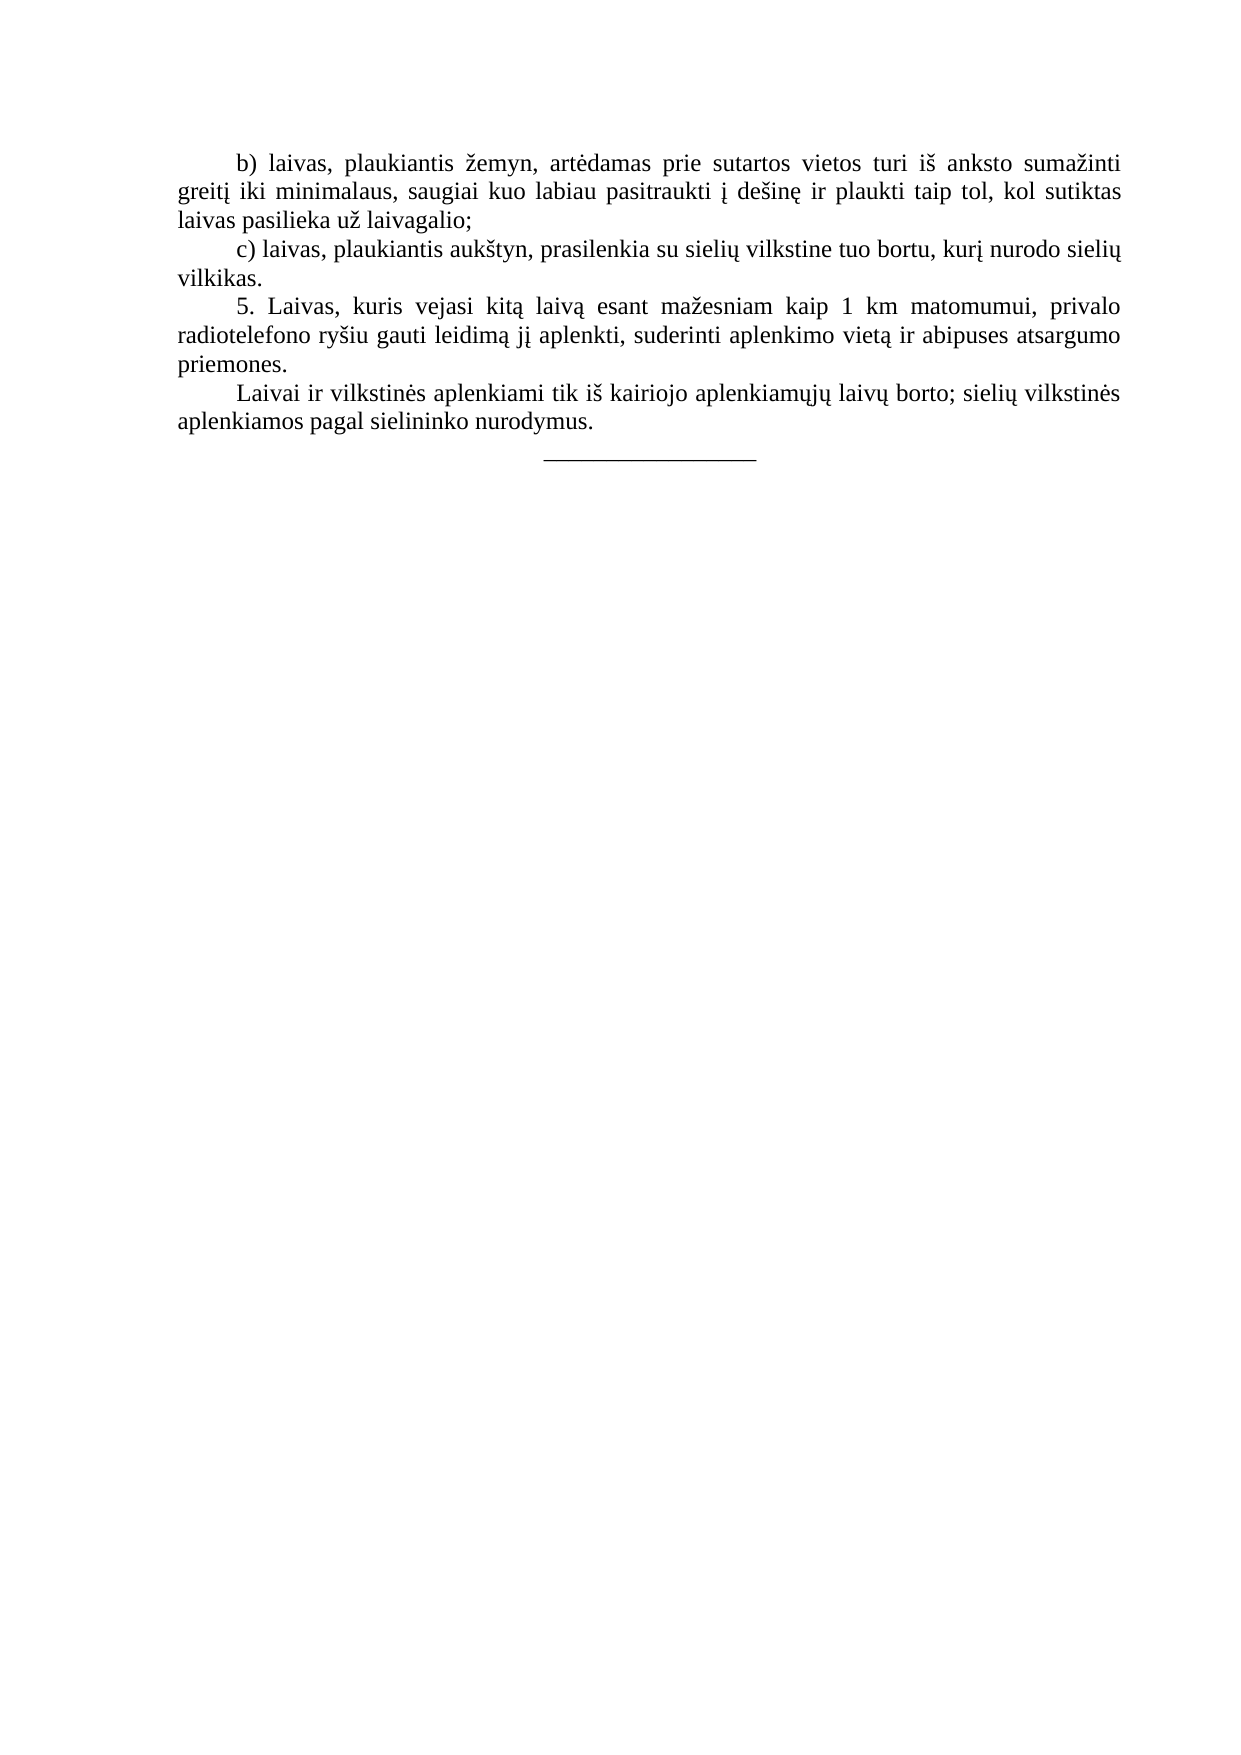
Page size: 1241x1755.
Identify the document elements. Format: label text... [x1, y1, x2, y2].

text c) laivas, plaukiantis aukštyn, prasilenkia su sielių vilkstine tuo bortu, kurį nurodo sielių vilkikas. [177, 234, 1122, 291]
text b) laivas, plaukiantis žemyn, artėdamas prie sutartos vietos turi iš anksto sumažinti greitį iki minimalaus, saugiai kuo labiau pasitraukti į dešinę ir plaukti taip tol, kol sutiktas laivas pasilieka už laivagalio; [177, 148, 1122, 234]
text 5. Laivas, kuris vejasi kitą laivą esant mažesniam kaip 1 km matomumui, privalo radiotelefono ryšiu gauti leidimą jį aplenkti, suderinti aplenkimo vietą ir abipuses atsargumo priemones. [177, 291, 1122, 378]
text Laivai ir vilkstinės aplenkiami tik iš kairiojo aplenkiamųjų laivų borto; sielių vilkstinės aplenkiamos pagal sielininko nurodymus. [177, 378, 1122, 435]
text _________________ [177, 435, 1122, 464]
